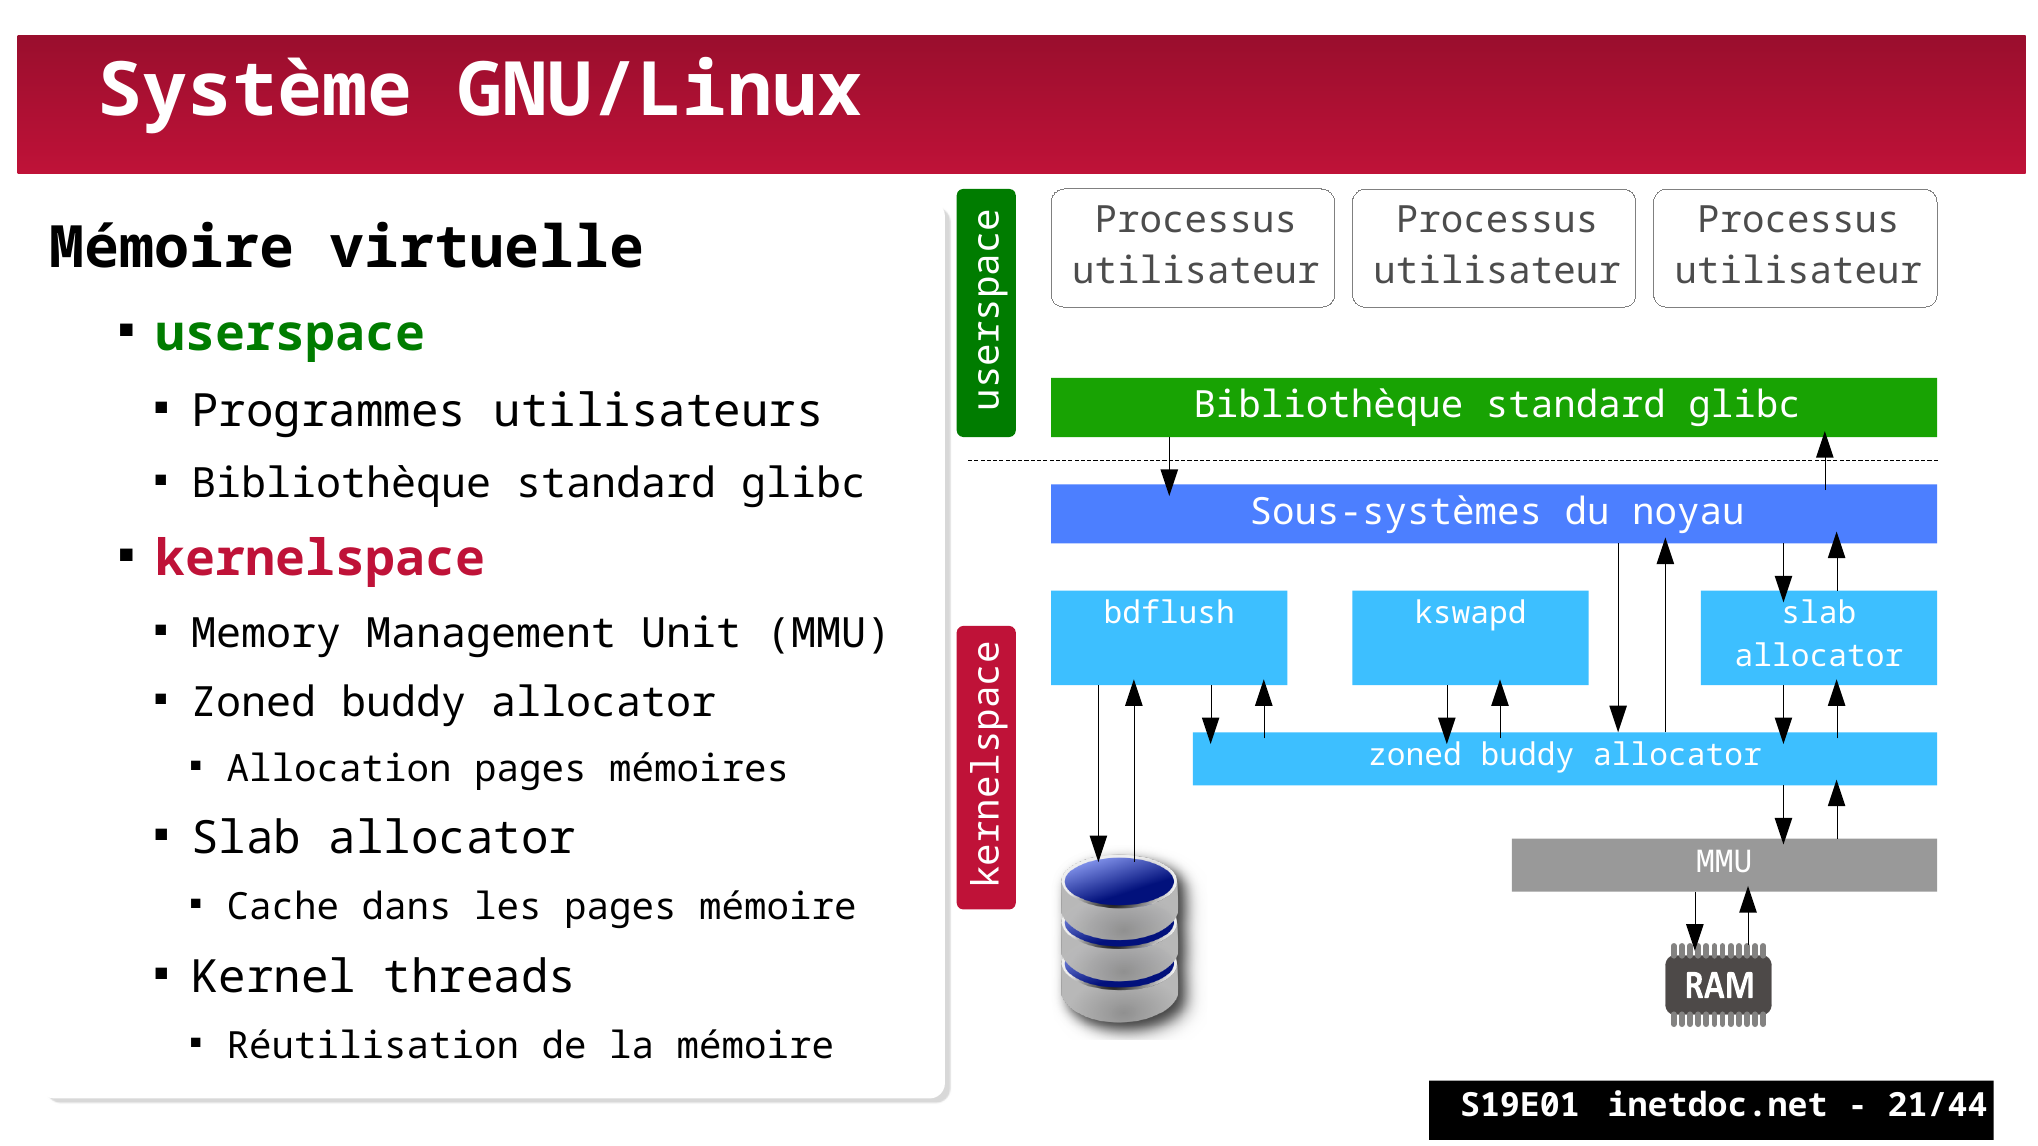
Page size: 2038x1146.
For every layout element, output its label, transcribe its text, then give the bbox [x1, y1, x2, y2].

text_box kernelspace [956, 625, 1016, 910]
picture [1665, 942, 1772, 1028]
text_box S19E01 inetdoc.net - <numéro>/44 [1429, 1080, 1994, 1140]
picture [1019, 845, 1217, 1040]
text_box MMU [1511, 838, 1938, 892]
text_box bdflush [1051, 590, 1288, 686]
text_box Système GNU/Linux [17, 35, 2026, 174]
text_box Bibliothèque standard glibc [1051, 377, 1938, 438]
text_box Processus utilisateur [1352, 189, 1636, 308]
text_box Processus utilisateur [1653, 189, 1938, 308]
text_box Processus utilisateur [1051, 188, 1335, 308]
text_box Sous-systèmes du noyau [1051, 484, 1938, 544]
text_box userspace [956, 188, 1016, 438]
text_box slab allocator [1700, 590, 1938, 686]
text_box zoned buddy allocator [1192, 732, 1938, 786]
text_box kswapd [1352, 590, 1589, 686]
text_box Mémoire virtuelle userspace Programmes utilisateurs Bibliothèque standard glibc kernelspace Memory Management Unit (MMU) Zoned buddy allocator Allocation pages mémoires Slab allocator Cache dans les pages mémoire Kernel threads Réutilisation de la mémoire [38, 200, 945, 1099]
